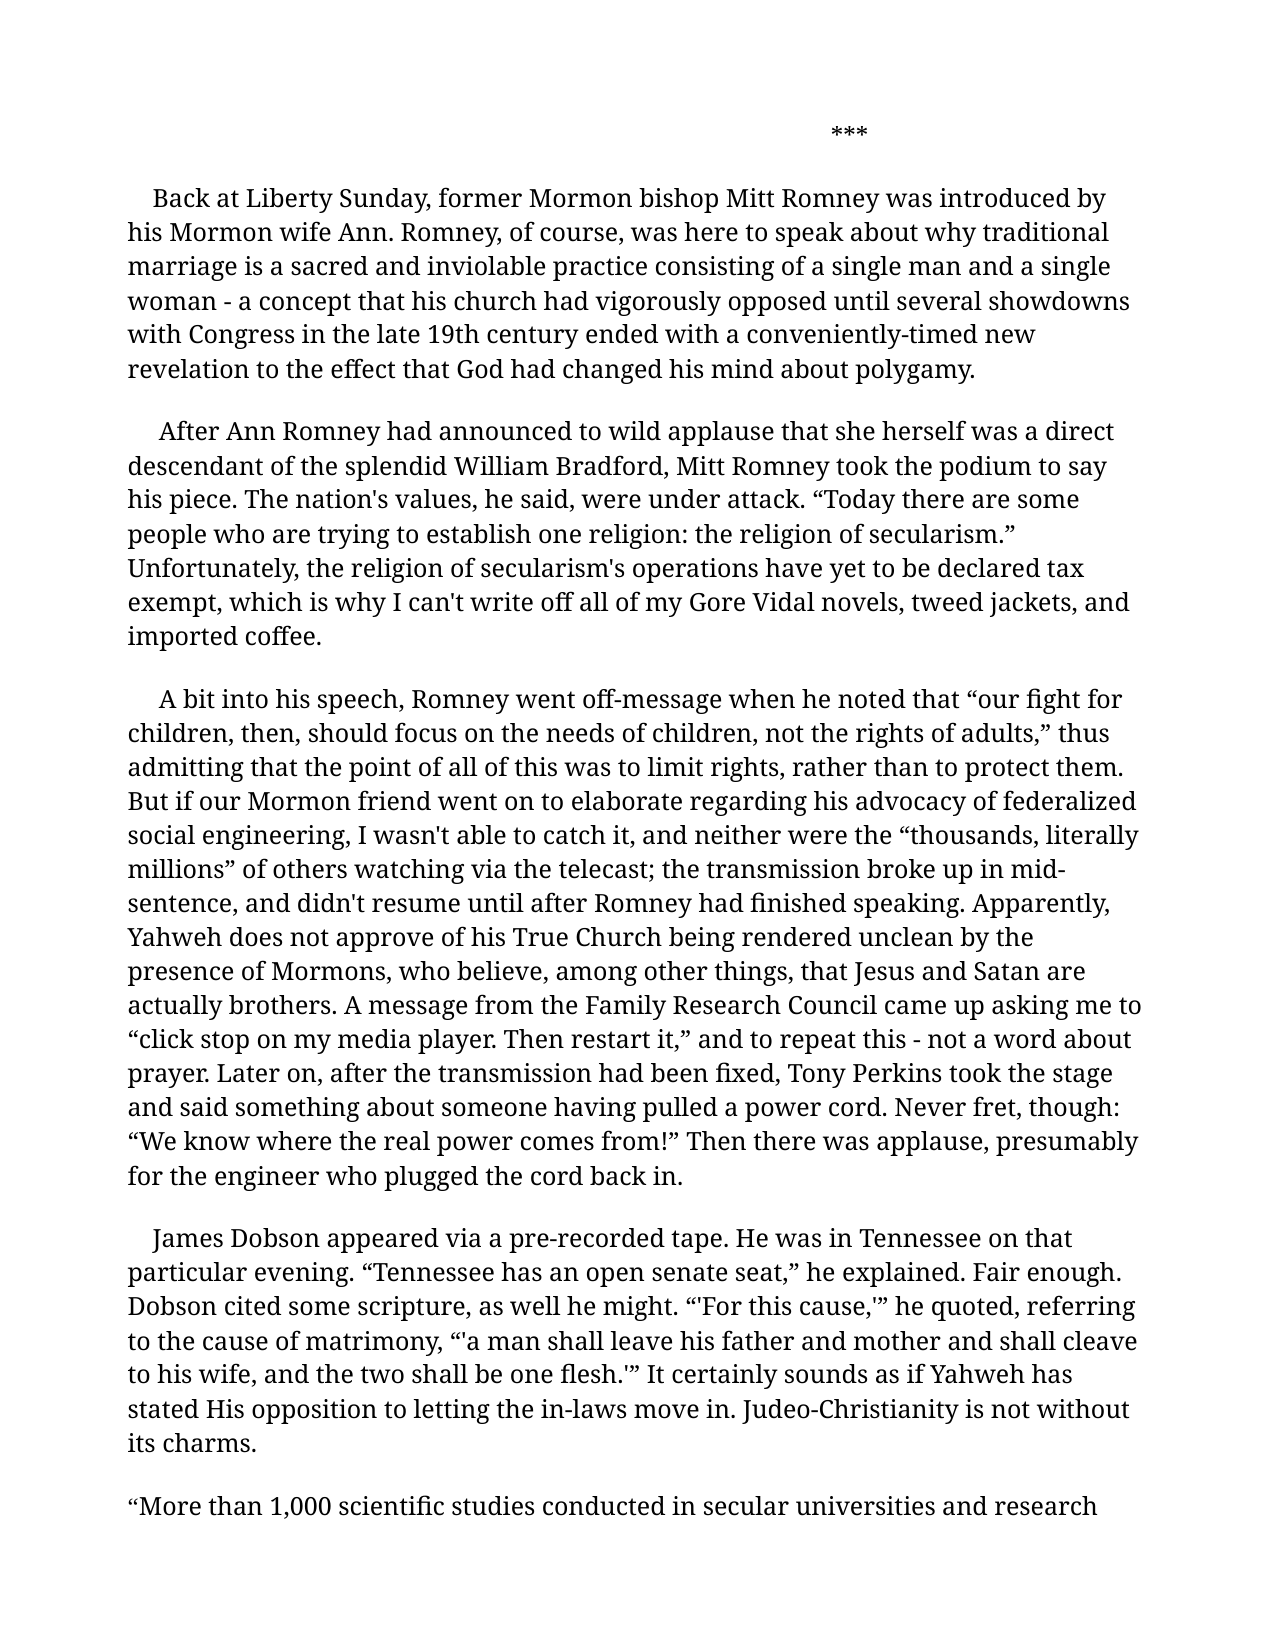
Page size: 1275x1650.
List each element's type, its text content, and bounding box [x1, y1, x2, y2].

text “More than 1,000 scientific studies conducted in secular universities and research [127, 1488, 1147, 1522]
text *** [118, 118, 1157, 152]
text Back at Liberty Sunday, former Mormon bishop Mitt Romney was introduced by his Mormon wife Ann. Romney, of course, was here to speak about why traditional marriage is a sacred and inviolable practice consisting of a single man and a single woman - a concept that his church had vigorously opposed until several showdowns with Congress in the late 19th century ended with a conveniently-timed new revelation to the effect that God had changed his mind about polygamy. [127, 181, 1147, 385]
text A bit into his speech, Romney went off-message when he noted that “our fight for children, then, should focus on the needs of children, not the rights of adults,” thus admitting that the point of all of this was to limit rights, rather than to protect them. But if our Mormon friend went on to elaborate regarding his advocacy of federalized social engineering, I wasn't able to catch it, and neither were the “thousands, literally millions” of others watching via the telecast; the transmission broke up in mid-sentence, and didn't resume until after Romney had finished speaking. Apparently, Yahweh does not approve of his True Church being rendered unclean by the presence of Mormons, who believe, among other things, that Jesus and Satan are actually brothers. A message from the Family Research Council came up asking me to “click stop on my media player. Then restart it,” and to repeat this - not a word about prayer. Later on, after the transmission had been fixed, Tony Perkins took the stage and said something about someone having pulled a power cord. Never fret, though: “We know where the real power comes from!” Then there was applause, presumably for the engineer who plugged the cord back in. [127, 681, 1147, 1192]
text James Dobson appeared via a pre-recorded tape. He was in Tennessee on that particular evening. “Tennessee has an open senate seat,” he explained. Fair enough. Dobson cited some scripture, as well he might. “'For this cause,'” he quoted, referring to the cause of matrimony, “'a man shall leave his father and mother and shall cleave to his wife, and the two shall be one flesh.'” It certainly sounds as if Yahweh has stated His opposition to letting the in-laws move in. Judeo-Christianity is not without its charms. [127, 1221, 1147, 1459]
text After Ann Romney had announced to wild applause that she herself was a direct descendant of the splendid William Bradford, Mitt Romney took the podium to say his piece. The nation's values, he said, were under attack. “Today there are some people who are trying to establish one religion: the religion of secularism.” Unfortunately, the religion of secularism's operations have yet to be declared tax exempt, which is why I can't write off all of my Gore Vidal novels, tweed jackets, and imported coffee. [127, 414, 1147, 652]
